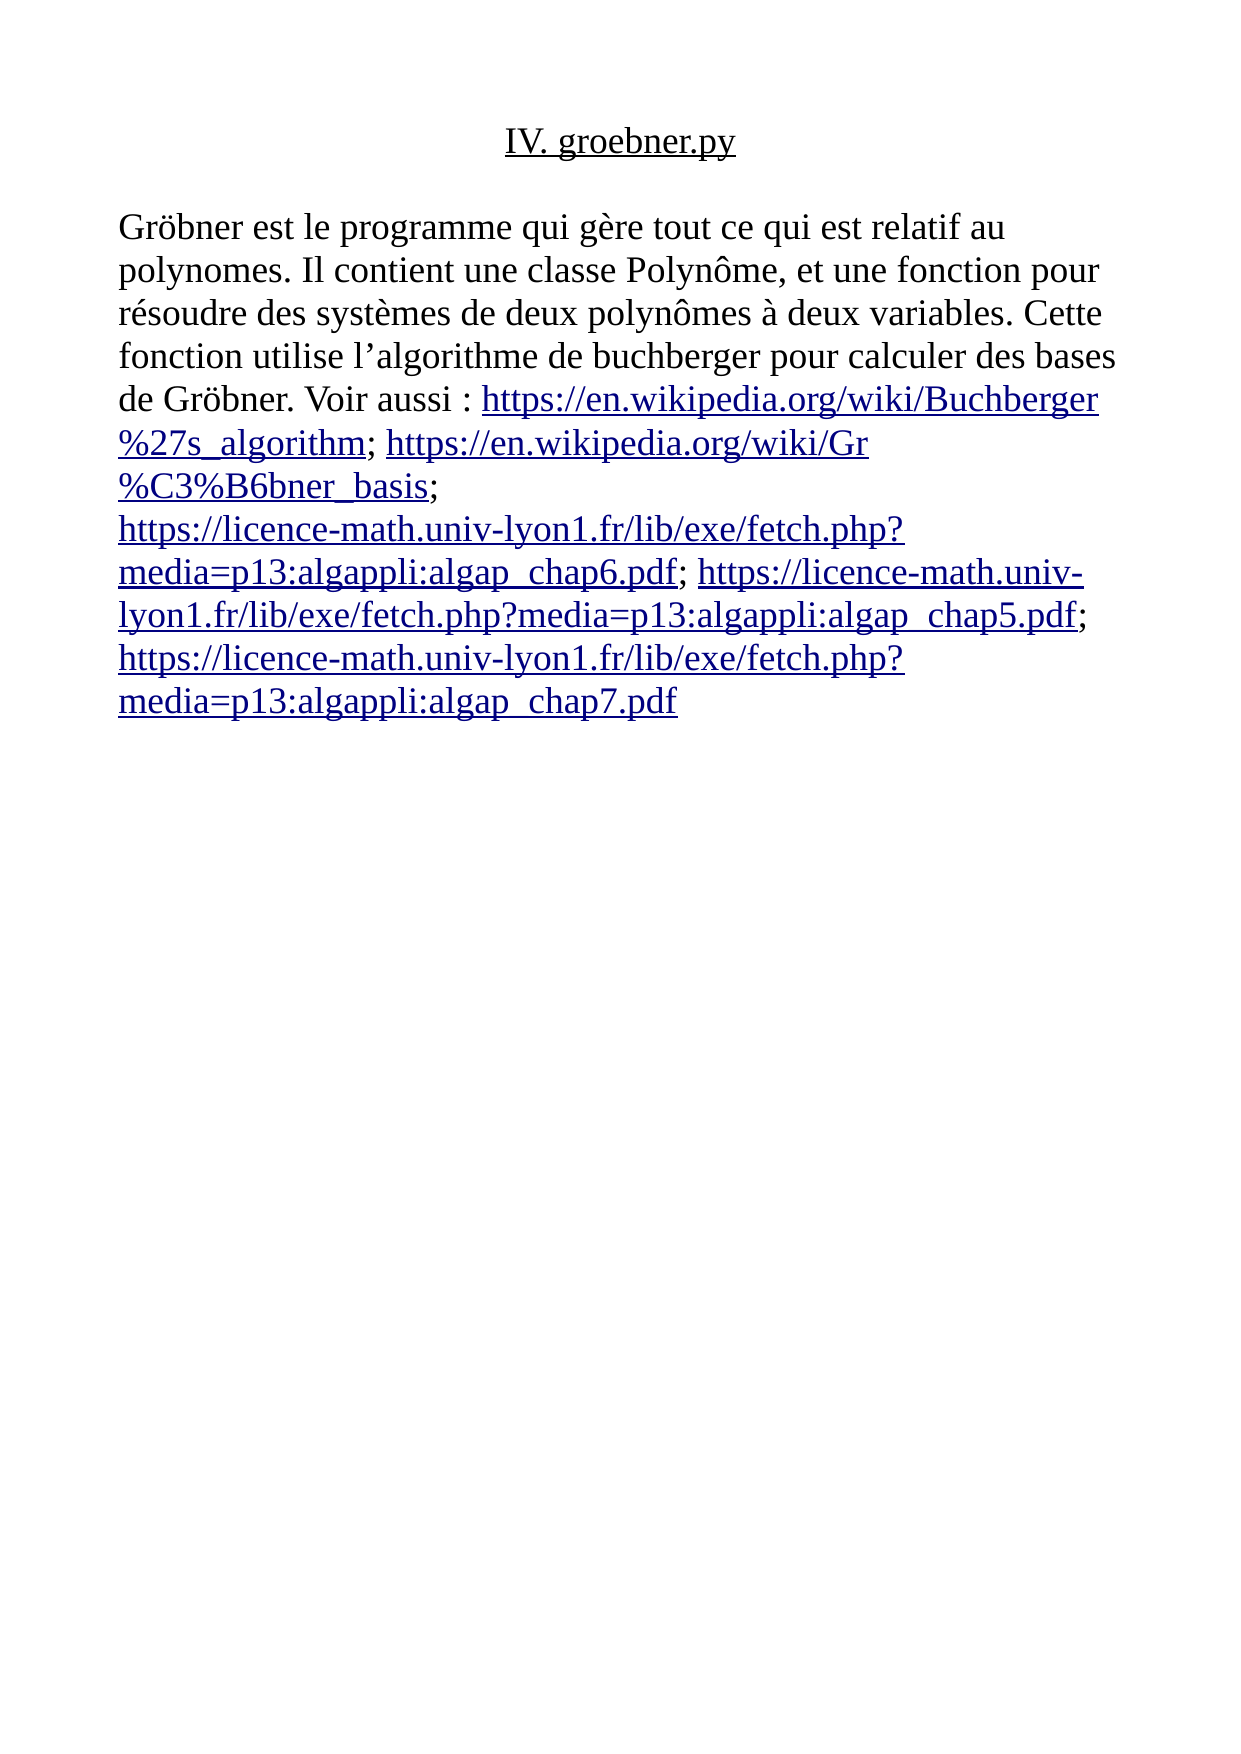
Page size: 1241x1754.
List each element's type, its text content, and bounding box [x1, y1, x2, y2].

text Gröbner est le programme qui gère tout ce qui est relatif au polynomes. Il contient une classe Polynôme, et une fonction pour résoudre des systèmes de deux polynômes à deux variables. Cette fonction utilise l’algorithme de buchberger pour calculer des bases de Gröbner. Voir aussi : https://en.wikipedia.org/wiki/Buchberger%27s_algorithm; https://en.wikipedia.org/wiki/Gr%C3%B6bner_basis; https://licence-math.univ-lyon1.fr/lib/exe/fetch.php?media=p13:algappli:algap_chap6.pdf; https://licence-math.univ-lyon1.fr/lib/exe/fetch.php?media=p13:algappli:algap_chap5.pdf; [118, 204, 1122, 636]
text IV. groebner.py [118, 118, 1122, 161]
text https://licence-math.univ-lyon1.fr/lib/exe/fetch.php?media=p13:algappli:algap_chap7.pdf [118, 636, 1122, 722]
